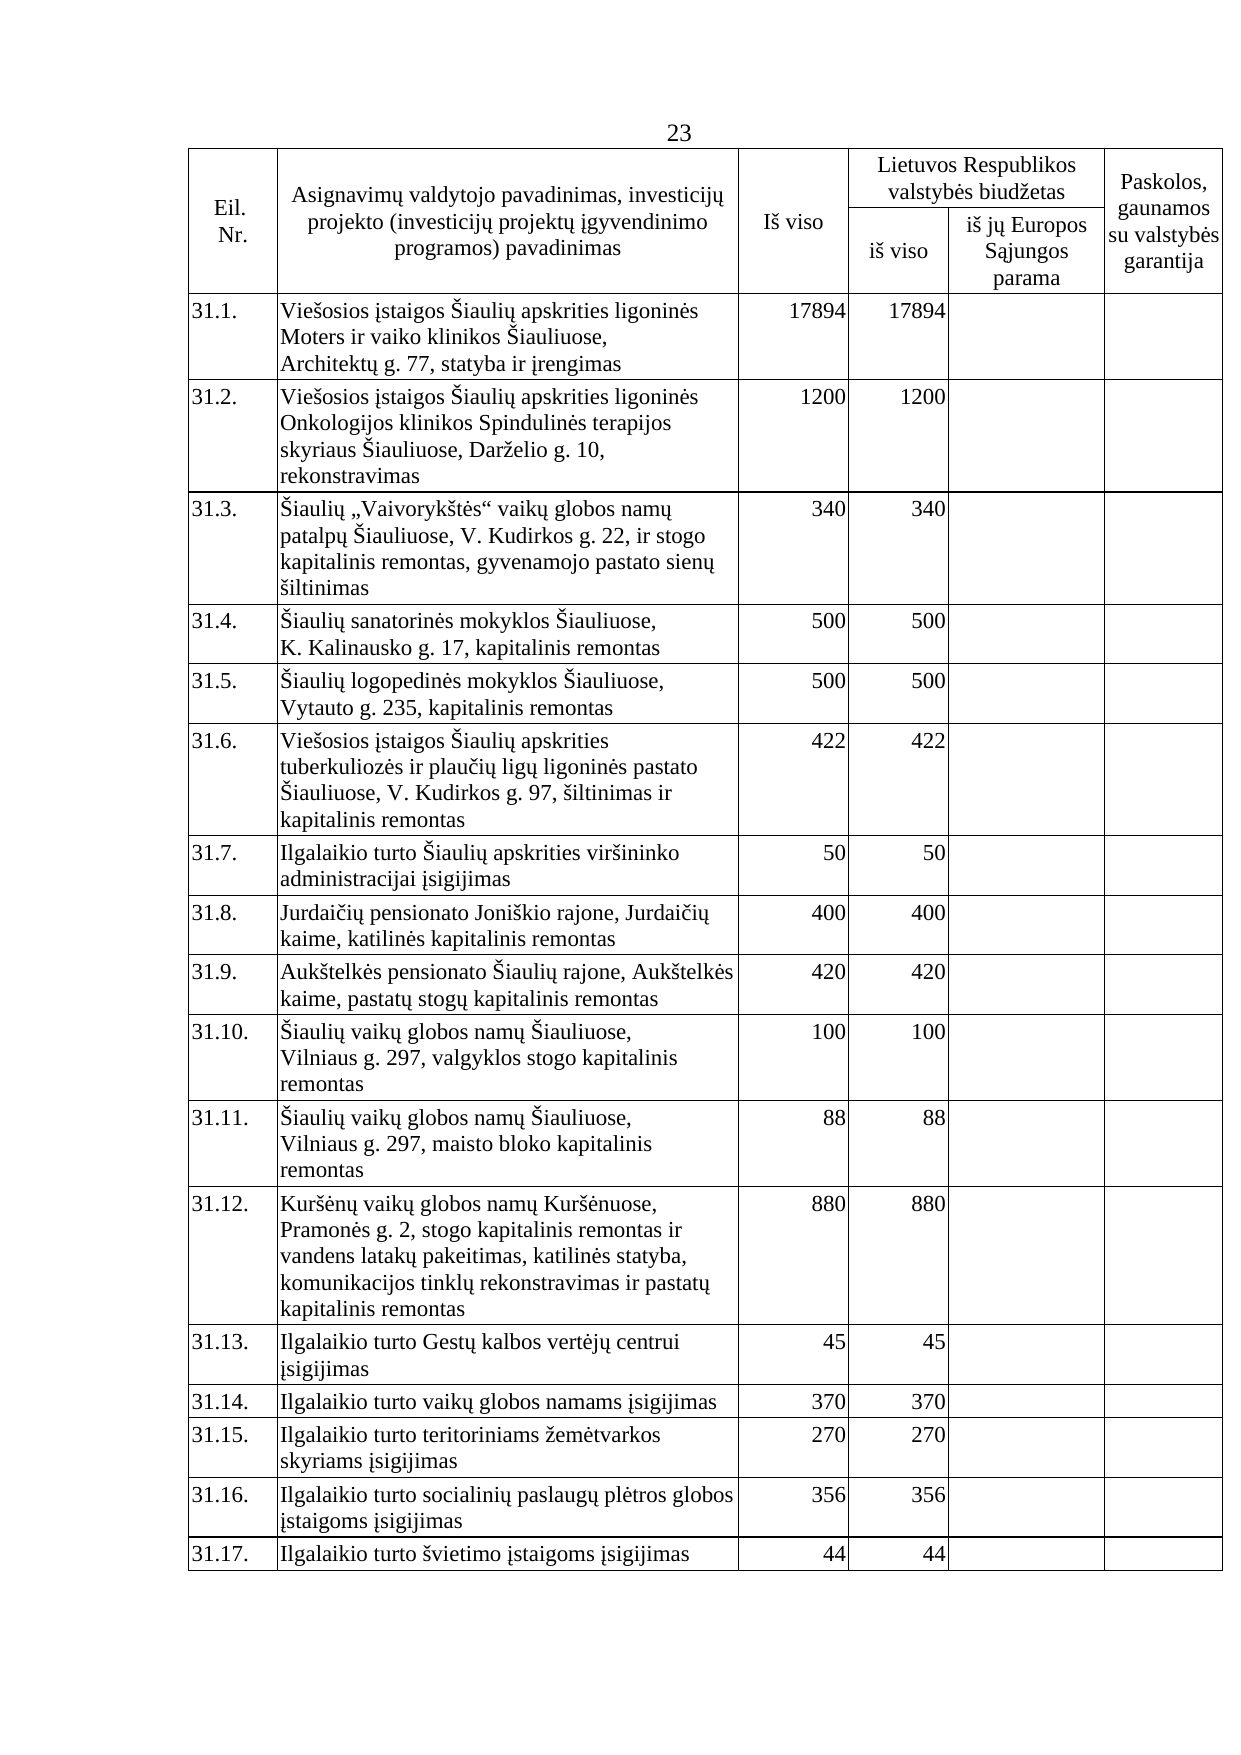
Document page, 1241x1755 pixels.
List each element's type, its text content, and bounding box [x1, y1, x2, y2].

table_cell [1105, 955, 1222, 1014]
table_cell Aukštelkės pensionato Šiaulių rajone, Aukštelkės kaime, pastatų stogų kapitalinis remontas [278, 955, 738, 1014]
table_cell [1105, 724, 1222, 835]
table_cell 45 [739, 1325, 848, 1384]
table_cell 400 [849, 896, 948, 954]
table_cell 100 [849, 1015, 948, 1100]
table_cell [949, 1187, 1104, 1324]
table_cell 45 [849, 1325, 948, 1384]
table_header Asignavimų valdytojo pavadinimas, investicijų projekto (investicijų projektų įgyvendinimo programos) pavadinimas [278, 149, 738, 293]
table_cell 420 [849, 955, 948, 1014]
table_cell [949, 1418, 1104, 1477]
table_cell Šiaulių „Vaivorykštės“ vaikų globos namų patalpų Šiauliuose, V. Kudirkos g. 22, ir stogo kapitalinis remontas, gyvenamojo pastato sienų šiltinimas [278, 493, 738, 604]
table_cell [1105, 380, 1222, 491]
table_cell 370 [849, 1385, 948, 1417]
table_cell 422 [849, 724, 948, 835]
table_cell [949, 1385, 1104, 1417]
table_cell [1105, 1478, 1222, 1536]
table_cell Šiaulių vaikų globos namų Šiauliuose, Vilniaus g. 297, maisto bloko kapitalinis remontas [278, 1101, 738, 1186]
table_cell 31.10. [189, 1015, 277, 1100]
table_cell [1105, 896, 1222, 954]
table_cell 31.9. [189, 955, 277, 1014]
table_cell 500 [849, 664, 948, 723]
table_cell Ilgalaikio turto Šiaulių apskrities viršininko administracijai įsigijimas [278, 836, 738, 895]
table_cell 31.11. [189, 1101, 277, 1186]
table_cell 31.1. [189, 294, 277, 379]
table_cell 31.4. [189, 605, 277, 663]
table_cell 50 [849, 836, 948, 895]
table_cell 880 [739, 1187, 848, 1324]
table_cell [949, 1101, 1104, 1186]
table_cell 44 [849, 1538, 948, 1569]
table_header Paskolos, gaunamos su valstybės garantija [1105, 149, 1222, 293]
table_cell 400 [739, 896, 848, 954]
table_cell 31.2. [189, 380, 277, 491]
table_cell Šiaulių sanatorinės mokyklos Šiauliuose, K. Kalinausko g. 17, kapitalinis remontas [278, 605, 738, 663]
table_cell 88 [739, 1101, 848, 1186]
table_header Lietuvos Respublikos valstybės biudžetas [849, 149, 1104, 207]
table_cell Kuršėnų vaikų globos namų Kuršėnuose, Pramonės g. 2, stogo kapitalinis remontas ir vandens latakų pakeitimas, katilinės statyba, komunikacijos tinklų rekonstravimas ir pastatų kapitalinis remontas [278, 1187, 738, 1324]
table_cell 31.16. [189, 1478, 277, 1536]
table_cell [1105, 1187, 1222, 1324]
table_cell 31.5. [189, 664, 277, 723]
table_cell Šiaulių vaikų globos namų Šiauliuose, Vilniaus g. 297, valgyklos stogo kapitalinis remontas [278, 1015, 738, 1100]
table_cell Ilgalaikio turto socialinių paslaugų plėtros globos įstaigoms įsigijimas [278, 1478, 738, 1536]
table_cell [1105, 493, 1222, 604]
table_cell 356 [849, 1478, 948, 1536]
table_cell 270 [849, 1418, 948, 1477]
table_cell Viešosios įstaigos Šiaulių apskrities ligoninės Moters ir vaiko klinikos Šiauliuose, Architektų g. 77, statyba ir įrengimas [278, 294, 738, 379]
table_header Eil. Nr. [189, 149, 277, 293]
table_cell [949, 380, 1104, 491]
table_cell 31.12. [189, 1187, 277, 1324]
table_cell 500 [849, 605, 948, 663]
table_cell [949, 1538, 1104, 1569]
table_cell 356 [739, 1478, 848, 1536]
table_cell [949, 664, 1104, 723]
table_cell [949, 1015, 1104, 1100]
table_cell 17894 [849, 294, 948, 379]
table_cell [949, 896, 1104, 954]
table_cell Šiaulių logopedinės mokyklos Šiauliuose, Vytauto g. 235, kapitalinis remontas [278, 664, 738, 723]
table_cell 340 [849, 493, 948, 604]
table_cell Jurdaičių pensionato Joniškio rajone, Jurdaičių kaime, katilinės kapitalinis remontas [278, 896, 738, 954]
table_cell 44 [739, 1538, 848, 1569]
table_cell 422 [739, 724, 848, 835]
table_cell [949, 1478, 1104, 1536]
table_cell 31.3. [189, 493, 277, 604]
table_cell 88 [849, 1101, 948, 1186]
table_cell [1105, 1325, 1222, 1384]
table_cell [949, 1325, 1104, 1384]
table_cell 1200 [849, 380, 948, 491]
table_cell [1105, 1418, 1222, 1477]
table_cell Viešosios įstaigos Šiaulių apskrities tuberkuliozės ir plaučių ligų ligoninės pastato Šiauliuose, V. Kudirkos g. 97, šiltinimas ir kapitalinis remontas [278, 724, 738, 835]
table_cell [1105, 664, 1222, 723]
table_cell 420 [739, 955, 848, 1014]
table_cell 1200 [739, 380, 848, 491]
table_cell 31.15. [189, 1418, 277, 1477]
table_cell [1105, 1385, 1222, 1417]
table_cell 370 [739, 1385, 848, 1417]
table_cell 31.8. [189, 896, 277, 954]
table_cell 500 [739, 664, 848, 723]
table_cell 31.6. [189, 724, 277, 835]
table_cell 31.17. [189, 1538, 277, 1569]
table_cell 340 [739, 493, 848, 604]
table_cell [949, 294, 1104, 379]
table_cell [1105, 836, 1222, 895]
table_cell 500 [739, 605, 848, 663]
table_cell 31.14. [189, 1385, 277, 1417]
table_cell Ilgalaikio turto Gestų kalbos vertėjų centrui įsigijimas [278, 1325, 738, 1384]
table_cell [949, 955, 1104, 1014]
table_cell iš viso [849, 208, 948, 293]
table_cell [1105, 294, 1222, 379]
table_cell iš jų Europos Sąjungos parama [949, 208, 1104, 293]
table_cell Ilgalaikio turto teritoriniams žemėtvarkos skyriams įsigijimas [278, 1418, 738, 1477]
table_cell 31.7. [189, 836, 277, 895]
table_cell Ilgalaikio turto vaikų globos namams įsigijimas [278, 1385, 738, 1417]
table_cell 50 [739, 836, 848, 895]
table_header Iš viso [739, 149, 848, 293]
table_cell [1105, 1101, 1222, 1186]
table_cell [949, 605, 1104, 663]
table_cell Viešosios įstaigos Šiaulių apskrities ligoninės Onkologijos klinikos Spindulinės terapijos skyriaus Šiauliuose, Darželio g. 10, rekonstravimas [278, 380, 738, 491]
table_cell Ilgalaikio turto švietimo įstaigoms įsigijimas [278, 1538, 738, 1569]
table_cell 270 [739, 1418, 848, 1477]
table_cell 100 [739, 1015, 848, 1100]
table_cell [1105, 1538, 1222, 1569]
table_cell [949, 493, 1104, 604]
table_cell 17894 [739, 294, 848, 379]
table_cell [949, 836, 1104, 895]
table_cell [1105, 1015, 1222, 1100]
table_cell 880 [849, 1187, 948, 1324]
table_cell 31.13. [189, 1325, 277, 1384]
table_cell [949, 724, 1104, 835]
table_cell [1105, 605, 1222, 663]
